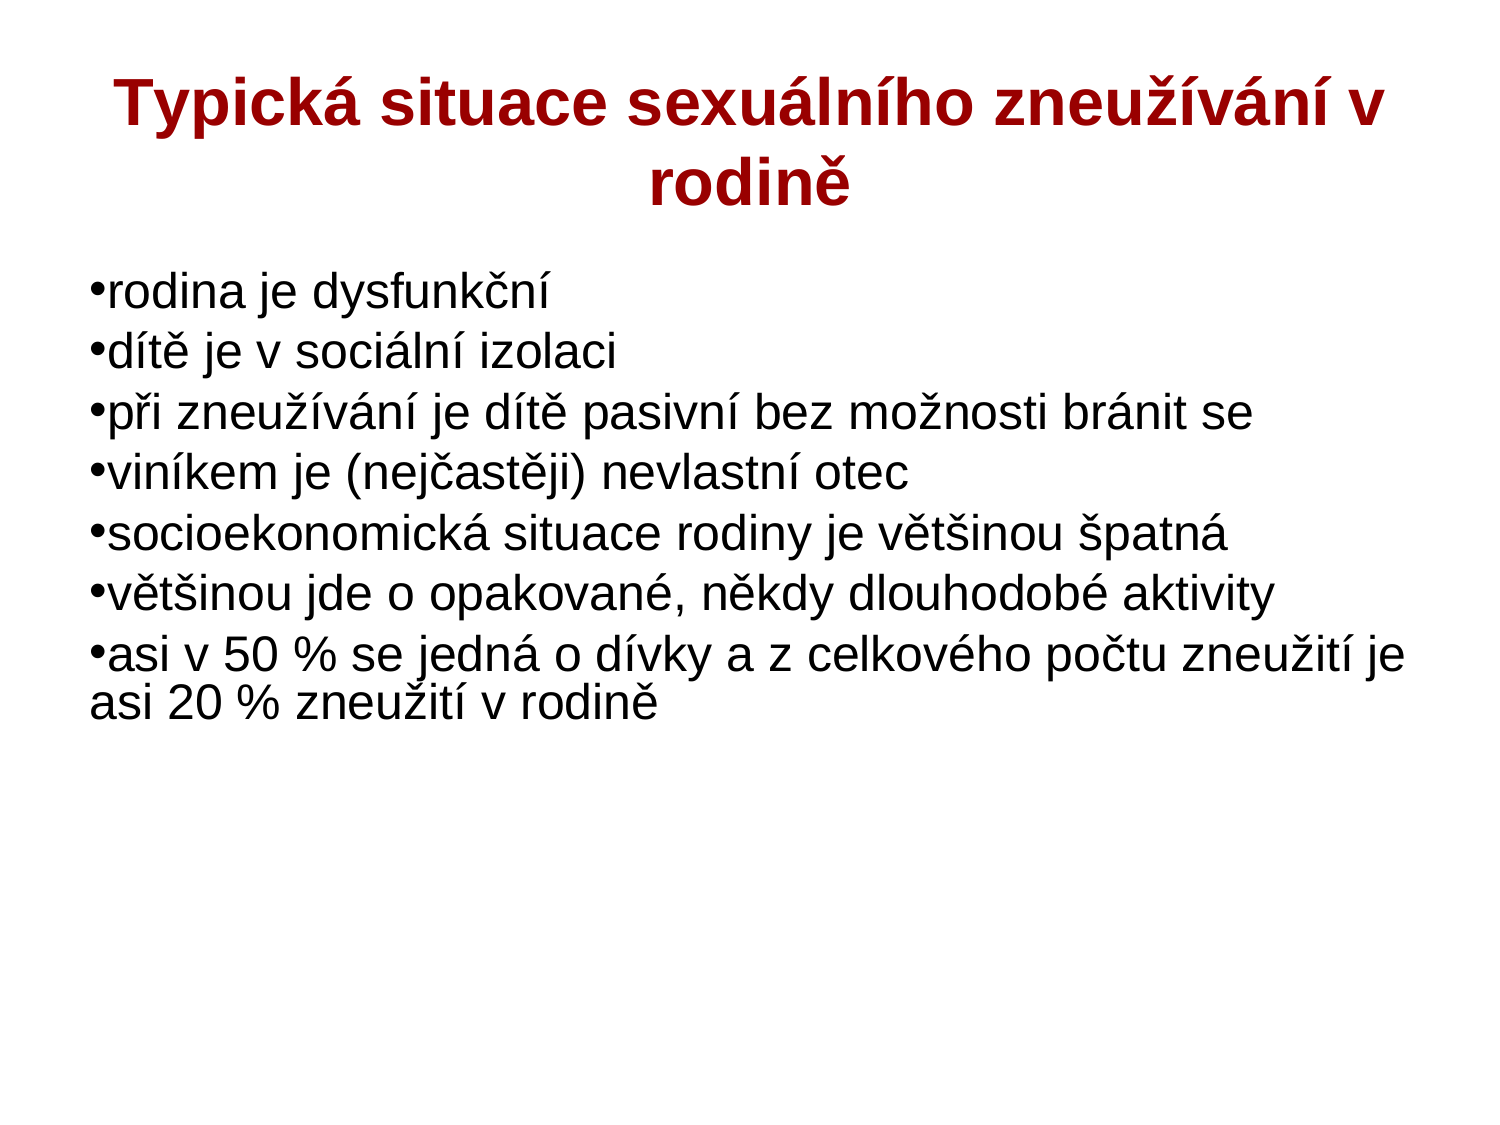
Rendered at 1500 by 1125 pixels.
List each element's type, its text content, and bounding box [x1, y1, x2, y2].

title Typická situace sexuálního zneužívání v rodině [75, 45, 1426, 233]
list rodina je dysfunkční dítě je v sociální izolaci při zneužívání je dítě pasivní bez možnosti bránit se viníkem je (nejčastěji) nevlastní otec socioekonomická situace rodiny je většinou špatná většinou jde o opakované, někdy dlouhodobé aktivity asi v 50 % se jedná o dívky a z celkového počtu zneužití je asi 20 % zneužití v rodině [75, 262, 1426, 1005]
